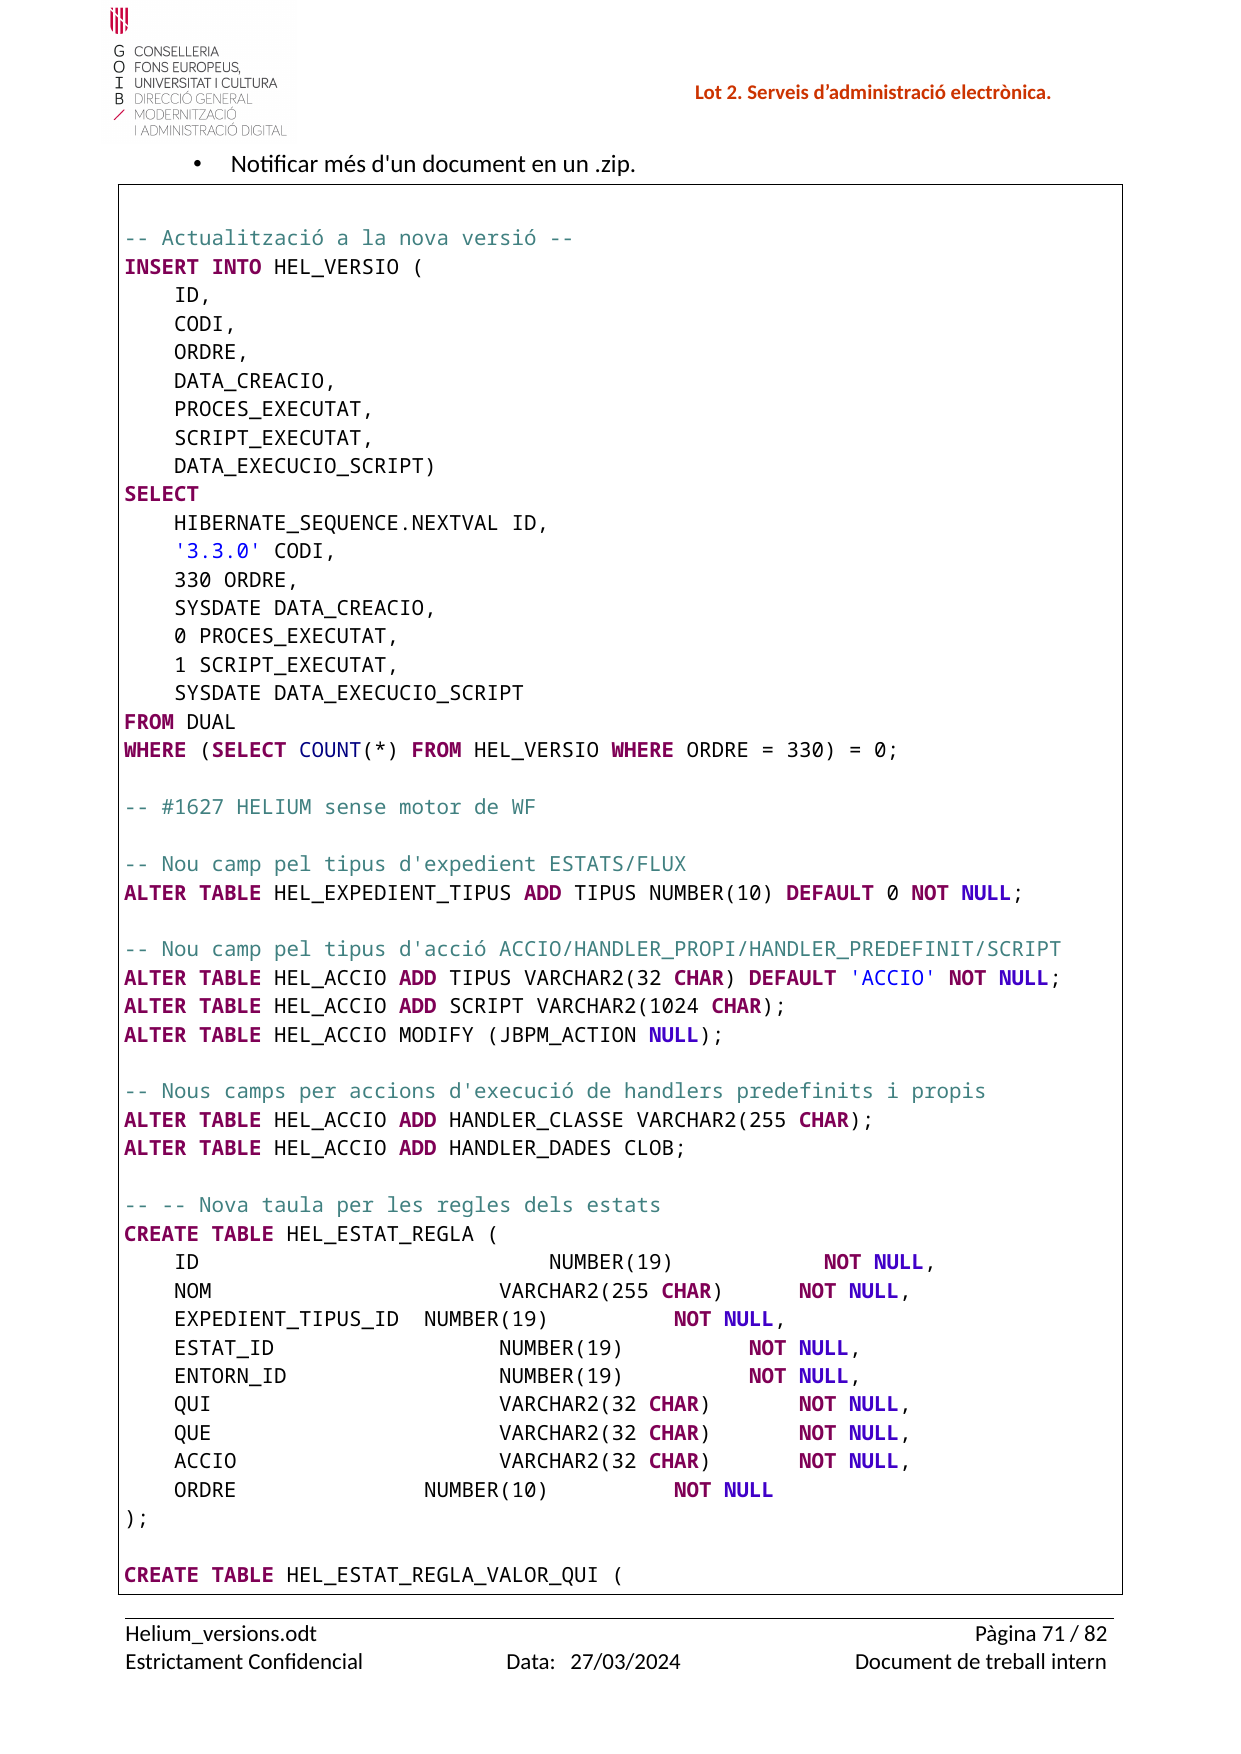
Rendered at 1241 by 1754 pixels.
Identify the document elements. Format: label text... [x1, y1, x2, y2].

picture [100, 0, 297, 144]
table_header ﻿ -- Actualització a la nova versió -- INSERT INTO HEL_VERSIO ( ID, CODI, ORDRE, DATA_CREACIO, PROCES_EXECUTAT, SCRIPT_EXECUTAT, DATA_EXECUCIO_SCRIPT) SELECT HIBERNATE_SEQUENCE.NEXTVAL ID, '3.3.0' CODI, 330 ORDRE, SYSDATE DATA_CREACIO, 0 PROCES_EXECUTAT, 1 SCRIPT_EXECUTAT, SYSDATE DATA_EXECUCIO_SCRIPT FROM DUAL WHERE (SELECT COUNT(*) FROM HEL_VERSIO WHERE ORDRE = 330) = 0; -- #1627 HELIUM sense motor de WF -- Nou camp pel tipus d'expedient ESTATS/FLUX ALTER TABLE HEL_EXPEDIENT_TIPUS ADD TIPUS NUMBER(10) DEFAULT 0 NOT NULL; -- Nou camp pel tipus d'acció ACCIO/HANDLER_PROPI/HANDLER_PREDEFINIT/SCRIPT ALTER TABLE HEL_ACCIO ADD TIPUS VARCHAR2(32 CHAR) DEFAULT 'ACCIO' NOT NULL; ALTER TABLE HEL_ACCIO ADD SCRIPT VARCHAR2(1024 CHAR); ALTER TABLE HEL_ACCIO MODIFY (JBPM_ACTION NULL); -- Nous camps per accions d'execució de handlers predefinits i propis ALTER TABLE HEL_ACCIO ADD HANDLER_CLASSE VARCHAR2(255 CHAR); ALTER TABLE HEL_ACCIO ADD HANDLER_DADES CLOB; -- -- Nova taula per les regles dels estats CREATE TABLE HEL_ESTAT_REGLA ( ID NUMBER(19) NOT NULL, NOM VARCHAR2(255 CHAR) NOT NULL, EXPEDIENT_TIPUS_ID NUMBER(19) NOT NULL, ESTAT_ID NUMBER(19) NOT NULL, ENTORN_ID NUMBER(19) NOT NULL, QUI VARCHAR2(32 CHAR) NOT NULL, QUE VARCHAR2(32 CHAR) NOT NULL, ACCIO VARCHAR2(32 CHAR) NOT NULL, ORDRE NUMBER(10) NOT NULL ); CREATE TABLE HEL_ESTAT_REGLA_VALOR_QUI ( [119, 185, 1122, 1594]
list Notificar més d'un document en un .zip. [193, 148, 1122, 178]
